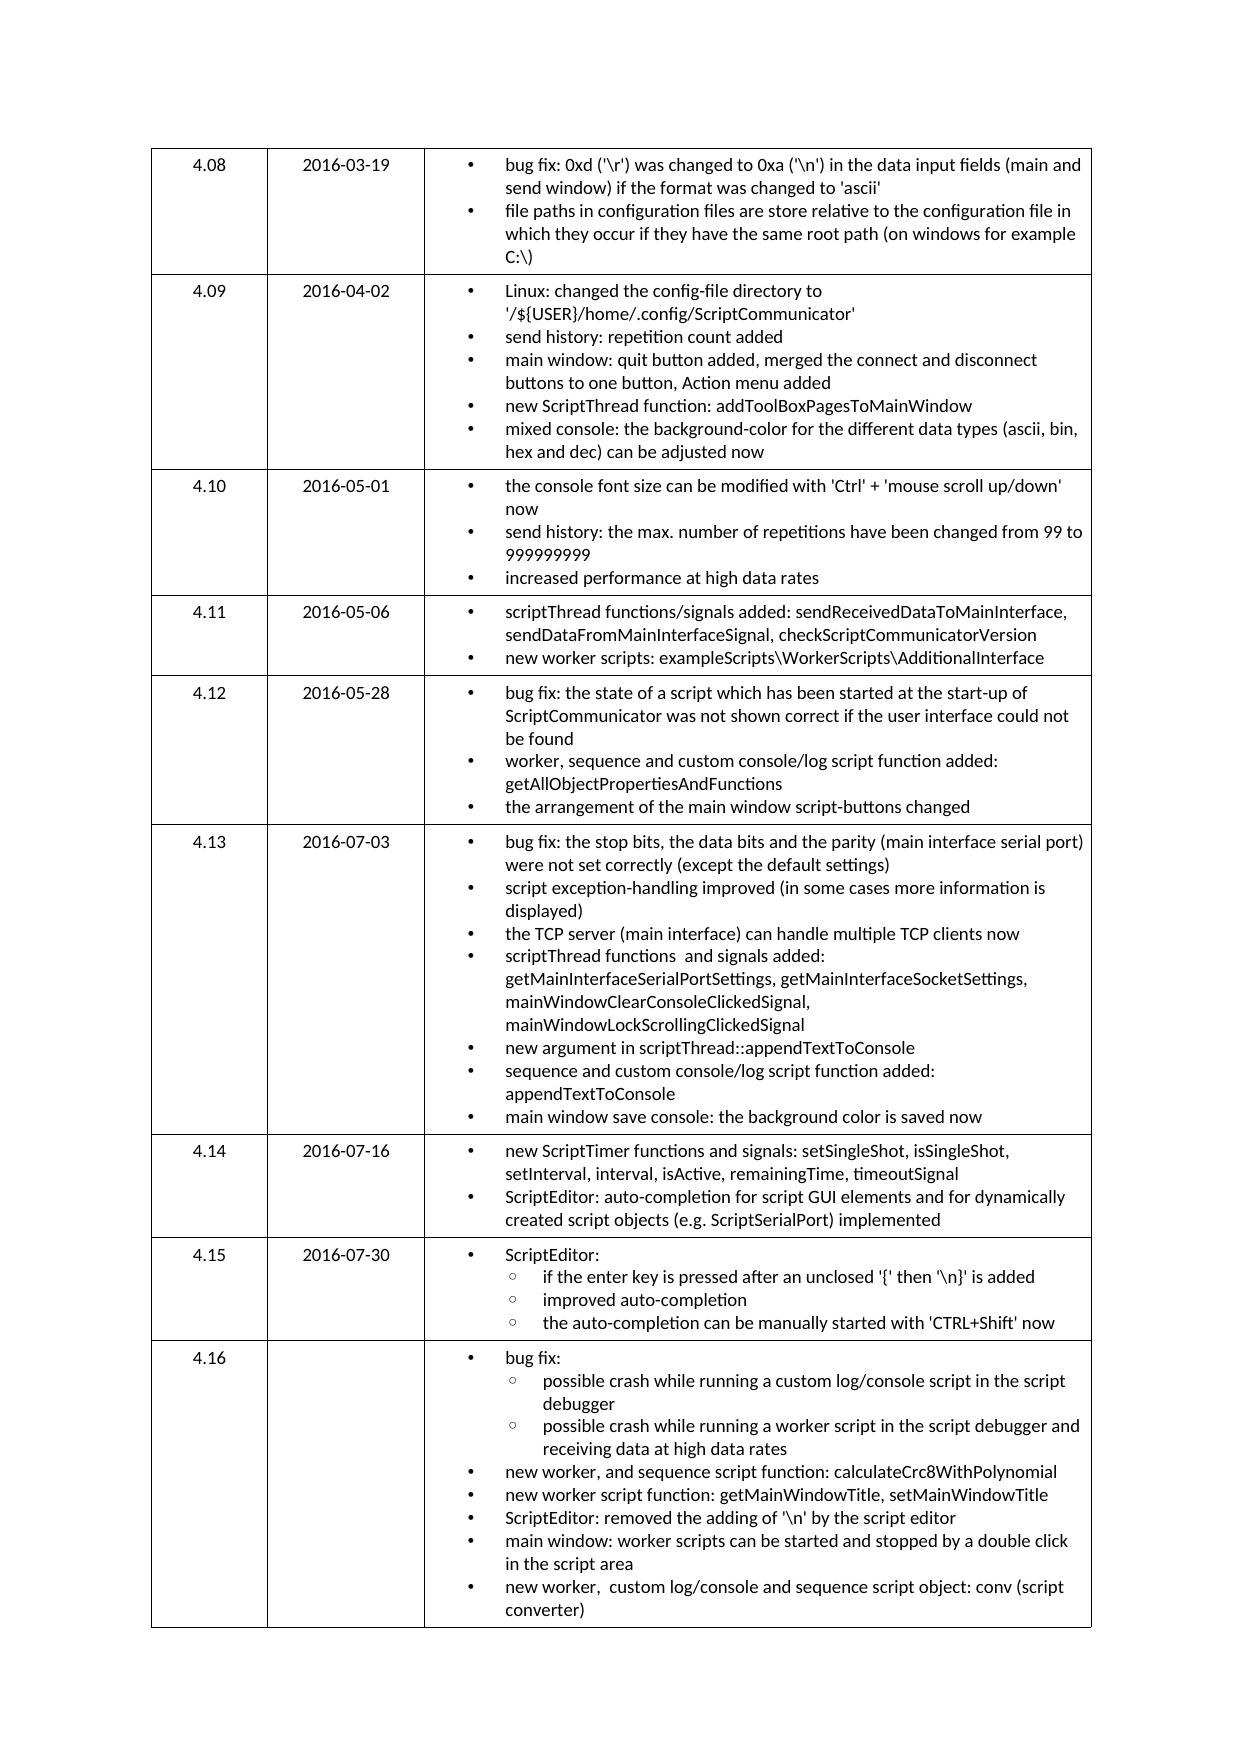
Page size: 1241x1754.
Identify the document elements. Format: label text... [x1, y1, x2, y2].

table_cell 4.08 [152, 149, 267, 274]
table_cell [268, 1341, 424, 1627]
table_cell 4.11 [152, 596, 267, 675]
table_cell bug fix: the state of a script which has been started at the start-up of ScriptCommunicator was not shown correct if the user interface could not be found worker, sequence and custom console/log script function added: getAllObjectPropertiesAndFunctions the arrangement of the main window script-buttons changed [425, 676, 1091, 824]
table_cell 2016-04-02 [268, 275, 424, 469]
table_cell 2016-03-19 [268, 149, 424, 274]
table_cell 2016-05-06 [268, 596, 424, 675]
table_cell 2016-07-03 [268, 825, 424, 1134]
table_cell bug fix: the stop bits, the data bits and the parity (main interface serial port) were not set correctly (except the default settings) script exception-handling improved (in some cases more information is displayed) the TCP server (main interface) can handle multiple TCP clients now scriptThread functions and signals added: getMainInterfaceSerialPortSettings, getMainInterfaceSocketSettings, mainWindowClearConsoleClickedSignal, mainWindowLockScrollingClickedSignal new argument in scriptThread::appendTextToConsole sequence and custom console/log script function added: appendTextToConsole main window save console: the background color is saved now [425, 825, 1091, 1134]
table_cell 4.16 [152, 1341, 267, 1627]
table_cell the console font size can be modified with 'Ctrl' + 'mouse scroll up/down' now send history: the max. number of repetitions have been changed from 99 to 999999999 increased performance at high data rates [425, 470, 1091, 595]
table_cell ScriptEditor: if the enter key is pressed after an unclosed '{' then '\n}' is added improved auto-completion the auto-completion can be manually started with 'CTRL+Shift' now [425, 1238, 1091, 1340]
table_cell 2016-07-30 [268, 1238, 424, 1340]
table_cell 4.10 [152, 470, 267, 595]
table_cell 4.15 [152, 1238, 267, 1340]
table_cell scriptThread functions/signals added: sendReceivedDataToMainInterface, sendDataFromMainInterfaceSignal, checkScriptCommunicatorVersion new worker scripts: exampleScripts\WorkerScripts\AdditionalInterface [425, 596, 1091, 675]
table_cell 4.13 [152, 825, 267, 1134]
table_cell 4.12 [152, 676, 267, 824]
table_cell 2016-05-28 [268, 676, 424, 824]
table_cell 2016-07-16 [268, 1135, 424, 1237]
table_cell 4.09 [152, 275, 267, 469]
table_cell Linux: changed the config-file directory to '/${USER}/home/.config/ScriptCommunicator' send history: repetition count added main window: quit button added, merged the connect and disconnect buttons to one button, Action menu added new ScriptThread function: addToolBoxPagesToMainWindow mixed console: the background-color for the different data types (ascii, bin, hex and dec) can be adjusted now [425, 275, 1091, 469]
table_cell 4.14 [152, 1135, 267, 1237]
table_cell bug fix: 0xd ('\r') was changed to 0xa ('\n') in the data input fields (main and send window) if the format was changed to 'ascii' file paths in configuration files are store relative to the configuration file in which they occur if they have the same root path (on windows for example C:\) [425, 149, 1091, 274]
table_cell bug fix: possible crash while running a custom log/console script in the script debugger possible crash while running a worker script in the script debugger and receiving data at high data rates new worker, and sequence script function: calculateCrc8WithPolynomial new worker script function: getMainWindowTitle, setMainWindowTitle ScriptEditor: removed the adding of '\n' by the script editor main window: worker scripts can be started and stopped by a double click in the script area new worker, custom log/console and sequence script object: conv (script converter) [425, 1341, 1091, 1627]
table_cell new ScriptTimer functions and signals: setSingleShot, isSingleShot, setInterval, interval, isActive, remainingTime, timeoutSignal ScriptEditor: auto-completion for script GUI elements and for dynamically created script objects (e.g. ScriptSerialPort) implemented [425, 1135, 1091, 1237]
table_cell 2016-05-01 [268, 470, 424, 595]
